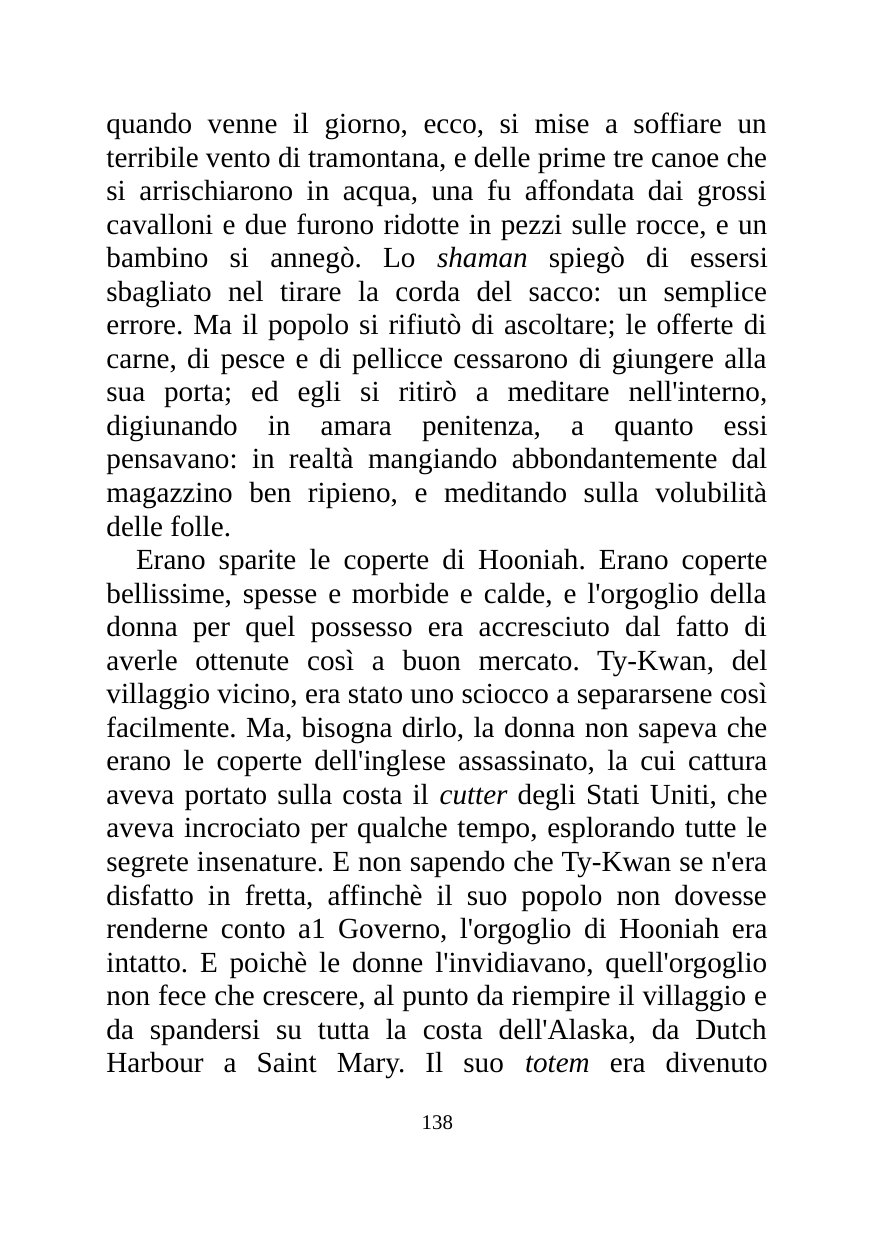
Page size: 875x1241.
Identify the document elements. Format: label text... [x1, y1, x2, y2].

text quando venne il giorno, ecco, si mise a soffiare un terribile vento di tramontana, e delle prime tre canoe che si arrischiarono in acqua, una fu affondata dai grossi cavalloni e due furono ridotte in pezzi sulle rocce, e un bambino si annegò. Lo shaman spiegò di essersi sbagliato nel tirare la corda del sacco: un semplice errore. Ma il popolo si rifiutò di ascoltare; le offerte di carne, di pesce e di pellicce cessarono di giungere alla sua porta; ed egli si ritirò a meditare nell'interno, digiunando in amara penitenza, a quanto essi pensavano: in realtà mangiando abbondantemente dal magazzino ben ripieno, e meditando sulla volubilità delle folle. [106, 106, 768, 542]
text Erano sparite le coperte di Hooniah. Erano coperte bellissime, spesse e morbide e calde, e l'orgoglio della donna per quel possesso era accresciuto dal fatto di averle ottenute così a buon mercato. Ty-Kwan, del villaggio vicino, era stato uno sciocco a separarsene così facilmente. Ma, bisogna dirlo, la donna non sapeva che erano le coperte dell'inglese assassinato, la cui cattura aveva portato sulla costa il cutter degli Stati Uniti, che aveva incrociato per qualche tempo, esplorando tutte le segrete insenature. E non sapendo che Ty-Kwan se n'era disfatto in fretta, affinchè il suo popolo non dovesse renderne conto a1 Governo, l'orgoglio di Hooniah era intatto. E poichè le donne l'invidiavano, quell'orgoglio non fece che crescere, al punto da riempire il villaggio e da spandersi su tutta la costa dell'Alaska, da Dutch Harbour a Saint Mary. Il suo totem era divenuto [106, 542, 768, 1079]
